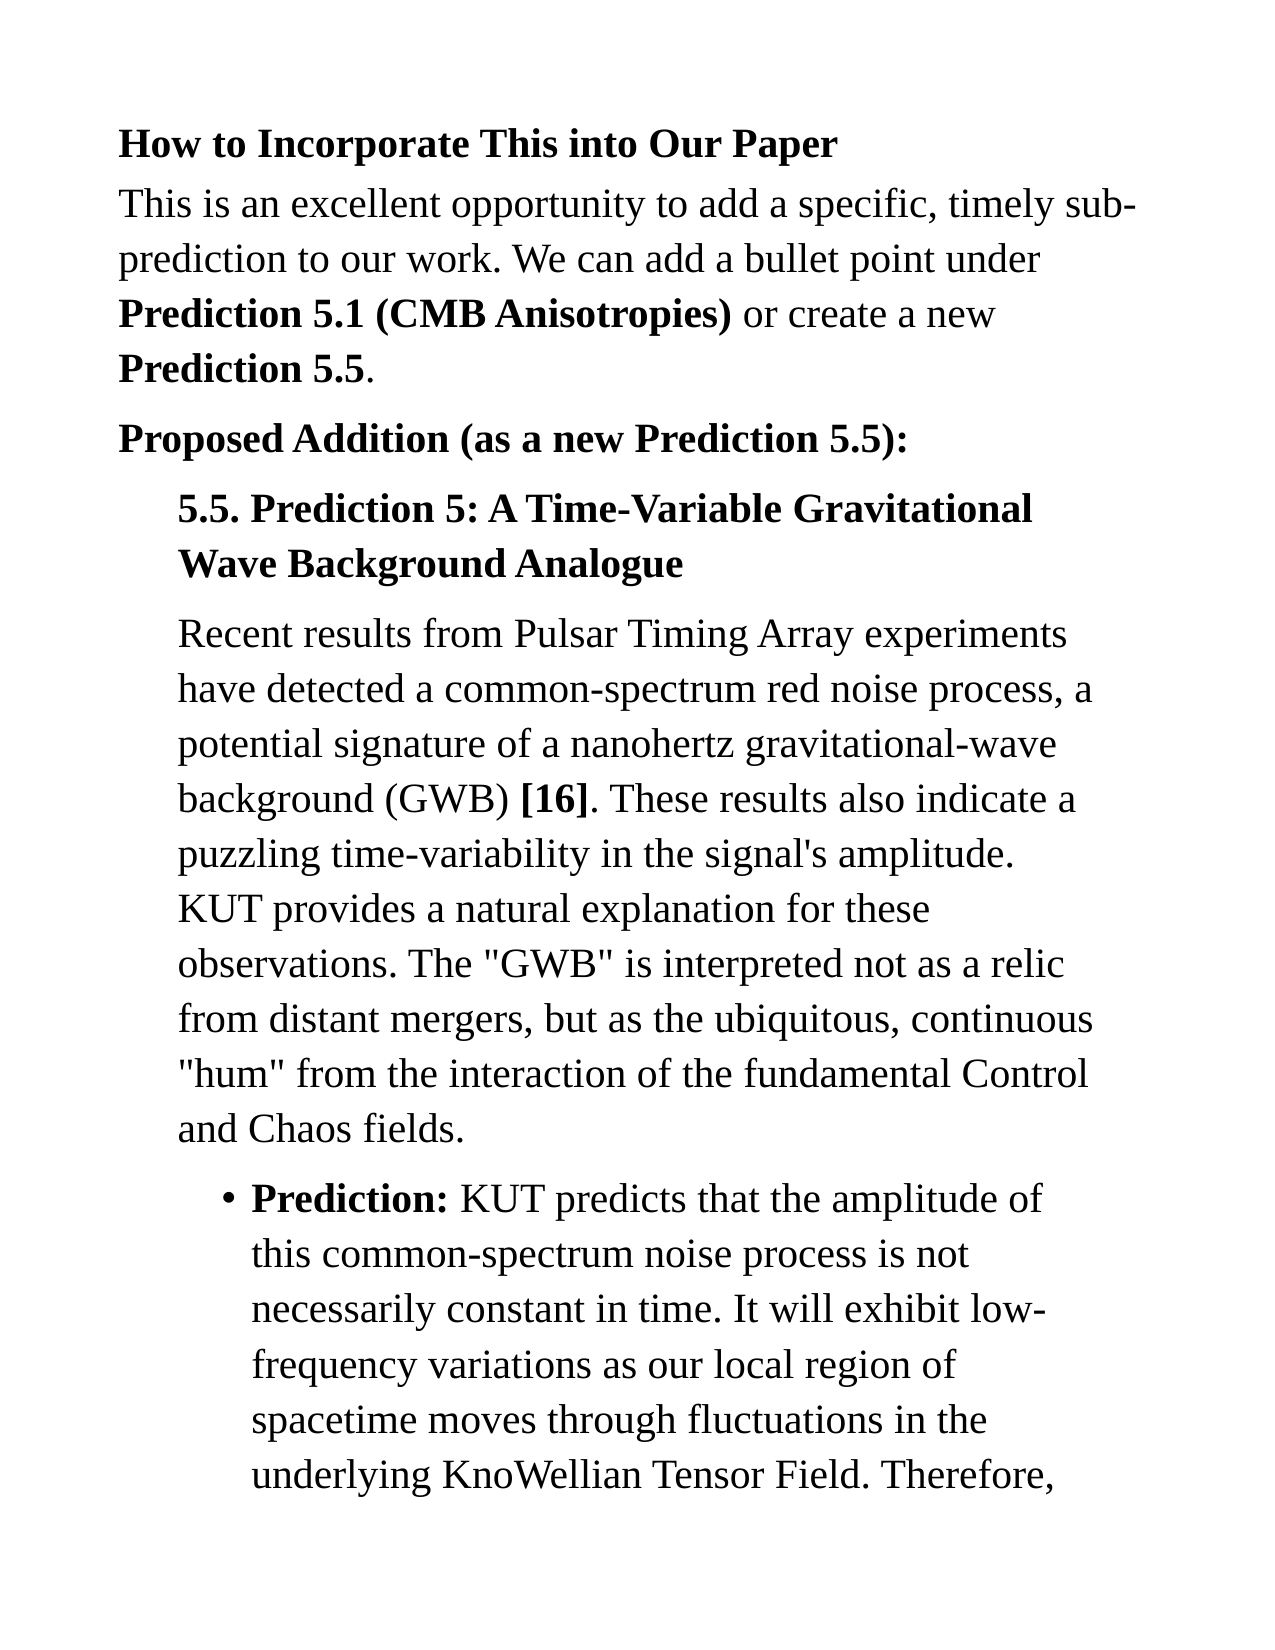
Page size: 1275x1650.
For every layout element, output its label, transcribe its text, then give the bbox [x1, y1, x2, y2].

list Prediction: KUT predicts that the amplitude of this common-spectrum noise process is not necessarily constant in time. It will exhibit low-frequency variations as our local region of spacetime moves through fluctuations in the underlying KnoWellian Tensor Field. Therefore, [222, 1174, 1098, 1497]
text Proposed Addition (as a new Prediction 5.5): [118, 413, 1157, 461]
text 5.5. Prediction 5: A Time-Variable Gravitational Wave Background Analogue [177, 483, 1098, 586]
text Recent results from Pulsar Timing Array experiments have detected a common-spectrum red noise process, a potential signature of a nanohertz gravitational-wave background (GWB) [16]. These results also indicate a puzzling time-variability in the signal's amplitude. KUT provides a natural explanation for these observations. The "GWB" is interpreted not as a relic from distant mergers, but as the ubiquitous, continuous "hum" from the interaction of the fundamental Control and Chaos fields. [177, 608, 1098, 1152]
text This is an excellent opportunity to add a specific, timely sub-prediction to our work. We can add a bullet point under Prediction 5.1 (CMB Anisotropies) or create a new Prediction 5.5. [118, 178, 1157, 392]
subtitle How to Incorporate This into Our Paper [118, 118, 1157, 166]
